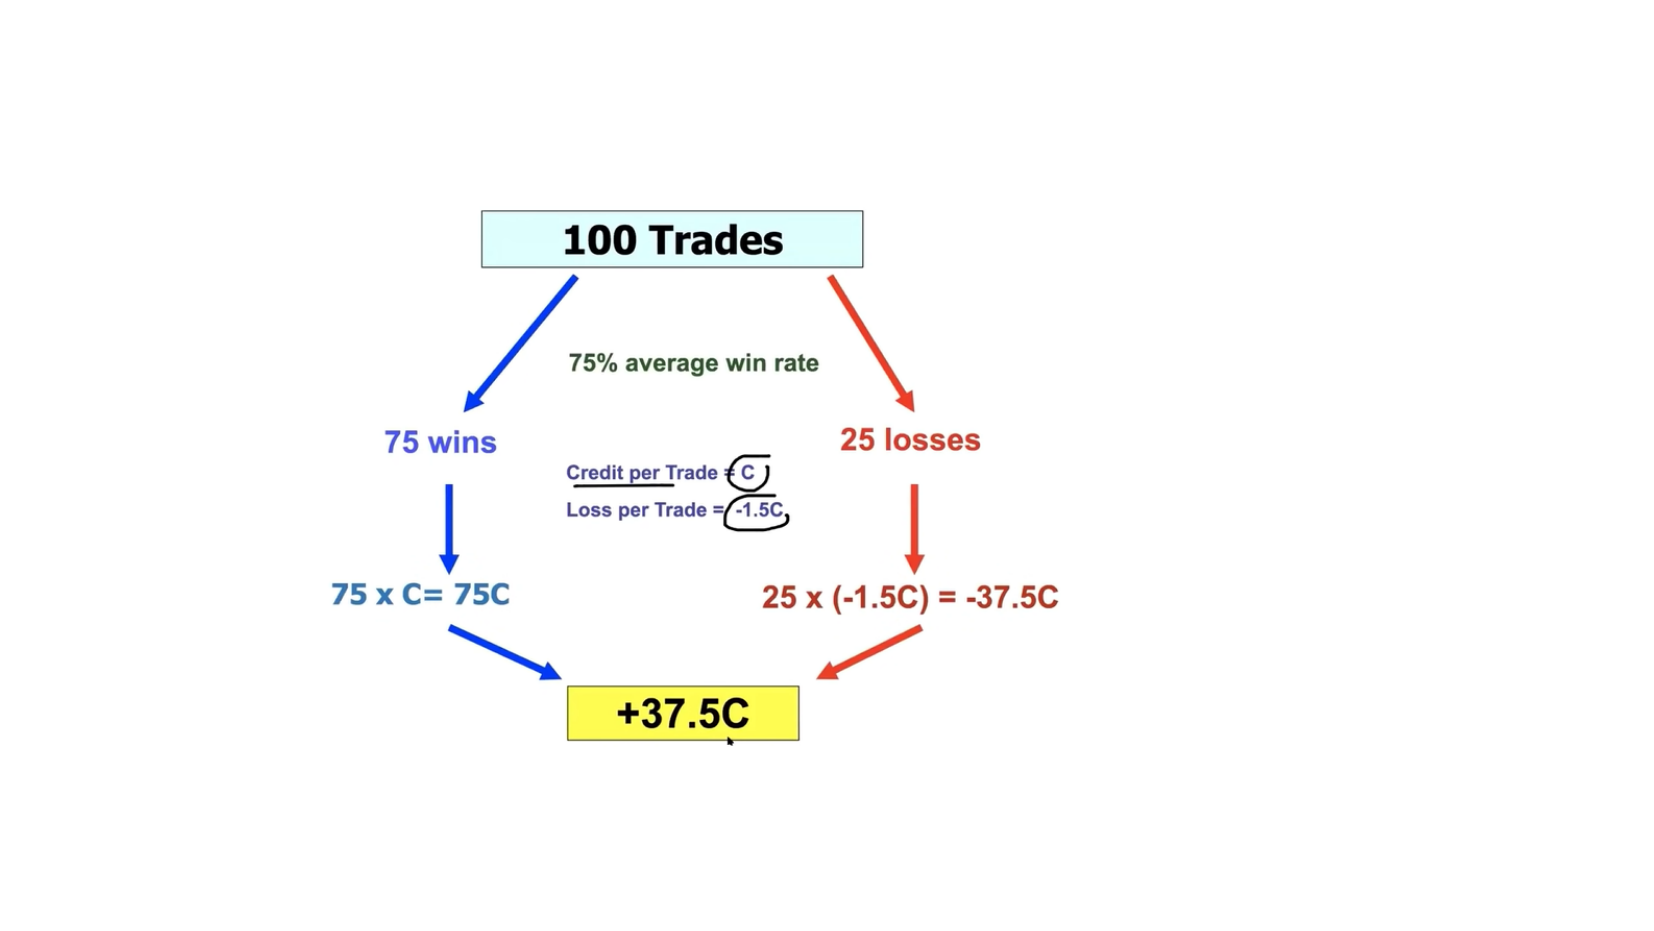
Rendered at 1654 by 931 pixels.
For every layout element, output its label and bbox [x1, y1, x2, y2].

picture [300, 183, 1079, 747]
